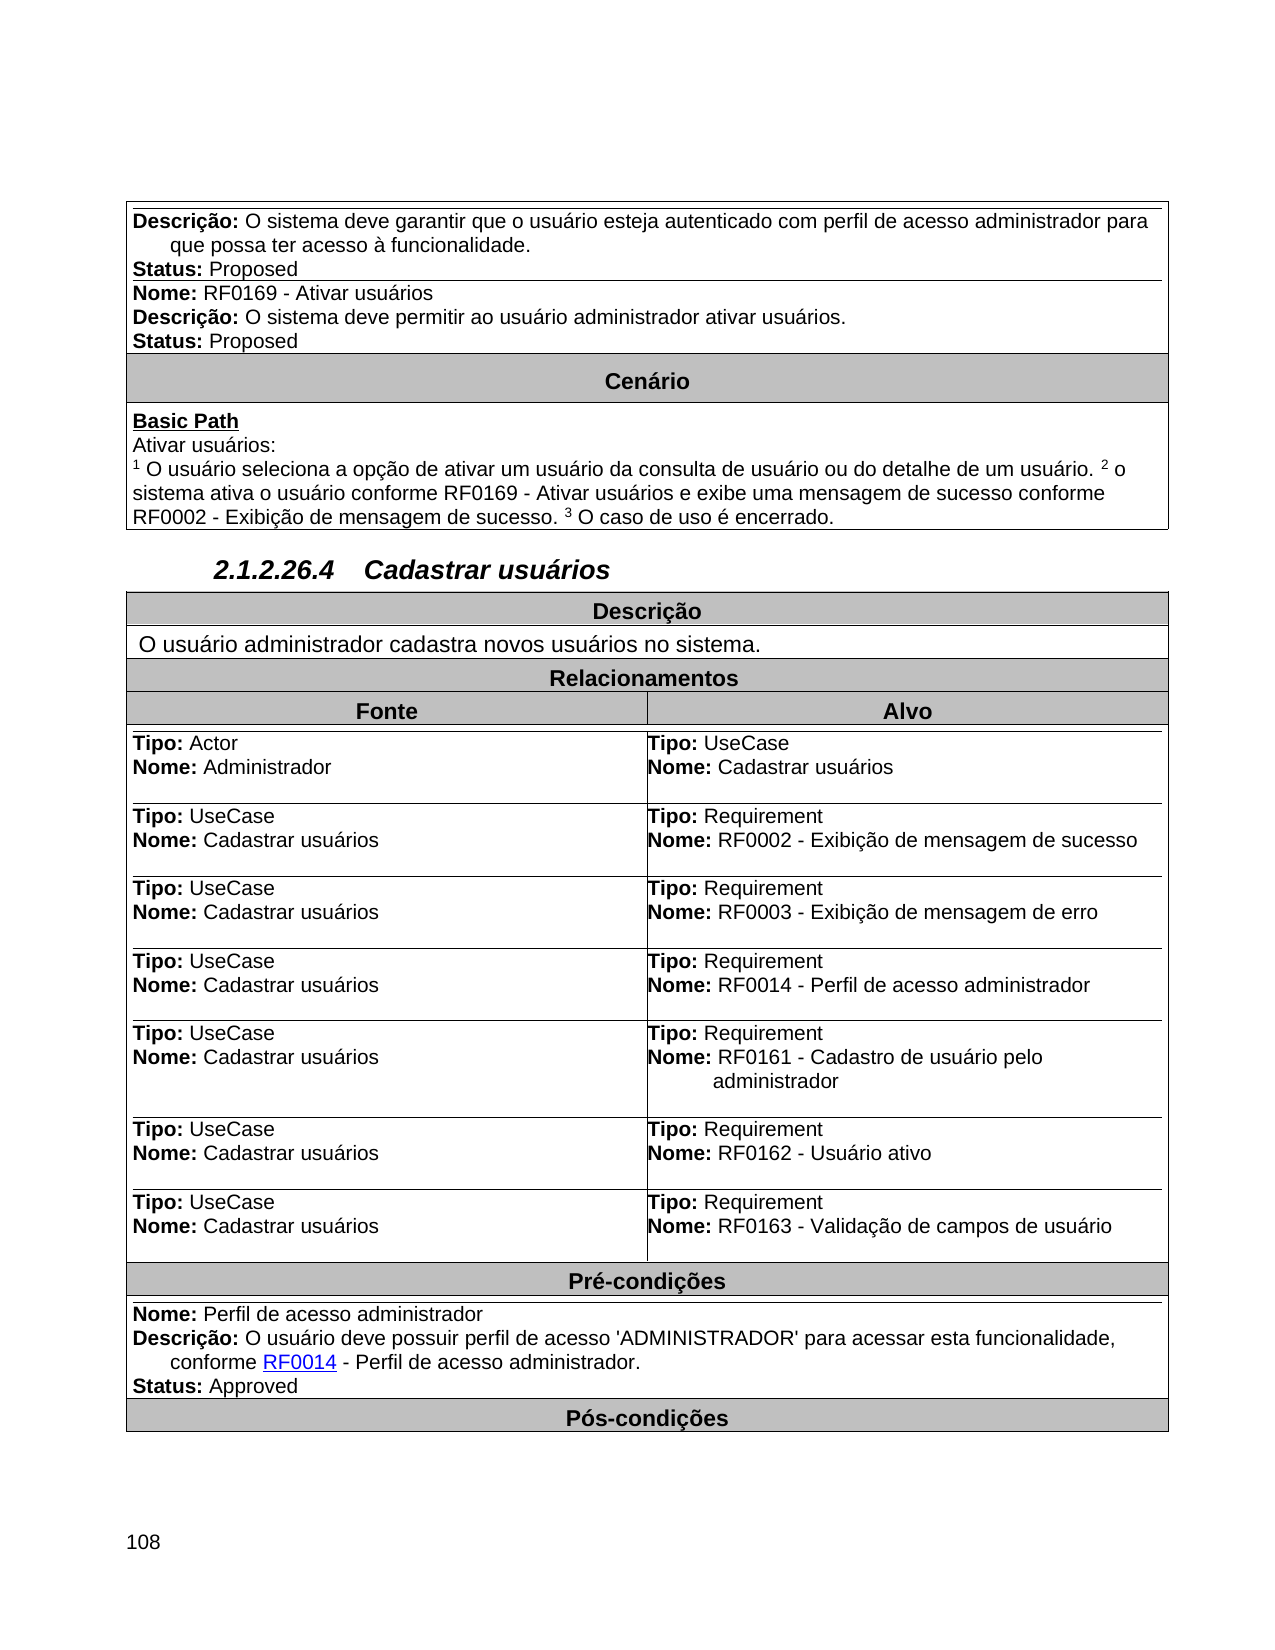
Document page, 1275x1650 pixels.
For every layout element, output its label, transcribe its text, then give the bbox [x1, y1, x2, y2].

table_cell O usuário administrador cadastra novos usuários no sistema. [127, 626, 1168, 658]
table_cell Fonte [127, 692, 647, 724]
table_cell Tipo: UseCase Nome: Cadastrar usuários [133, 1021, 647, 1117]
table_cell Tipo: UseCase Nome: Cadastrar usuários [133, 877, 647, 948]
table_cell Tipo: Requirement Nome: RF0163 - Validação de campos de usuário [648, 1190, 1162, 1261]
table_cell Cenário [127, 354, 1168, 402]
table_cell Alvo [648, 692, 1168, 724]
table_cell Pós-condições [127, 1399, 1168, 1431]
table_cell [127, 1296, 1168, 1398]
table_cell Tipo: Requirement Nome: RF0161 - Cadastro de usuário pelo administrador [648, 1021, 1162, 1117]
table_cell Basic Path Ativar usuários: 1 O usuário seleciona a opção de ativar um usuário da consulta de usuário ou do detalhe de um usuário. 2 o sistema ativa o usuário conforme RF0169 - Ativar usuários e exibe uma mensagem de sucesso conforme RF0002 - Exibição de mensagem de sucesso. 3 O caso de uso é encerrado. [127, 403, 1168, 528]
table_cell Pré-condições [127, 1263, 1168, 1295]
table_cell Tipo: UseCase Nome: Cadastrar usuários [133, 1190, 647, 1261]
table_header Tipo: Actor Nome: Administrador [133, 732, 647, 803]
table_cell Descrição: O sistema deve garantir que o usuário esteja autenticado com perfil de acesso administrador para que possa ter acesso à funcionalidade. Status: Proposed [133, 209, 1162, 280]
table_cell Tipo: Requirement Nome: RF0003 - Exibição de mensagem de erro [648, 877, 1162, 948]
table_cell [127, 202, 1168, 353]
table_cell Tipo: Requirement Nome: RF0162 - Usuário ativo [648, 1118, 1162, 1189]
table_cell Tipo: UseCase Nome: Cadastrar usuários [133, 1118, 647, 1189]
table_header Descrição [127, 593, 1168, 624]
list Cadastrar usuários [214, 554, 1155, 585]
table_header Nome: Perfil de acesso administrador Descrição: O usuário deve possuir perfil de acesso 'ADMINISTRADOR' para acessar esta funcionalidade, conforme RF0014 - Perfil de acesso administrador. Status: Approved [133, 1303, 1162, 1398]
table_cell Tipo: UseCase Nome: Cadastrar usuários [133, 949, 647, 1020]
table_cell Nome: RF0169 - Ativar usuários Descrição: O sistema deve permitir ao usuário administrador ativar usuários. Status: Proposed [133, 281, 1162, 353]
table_cell Relacionamentos [127, 659, 1168, 691]
table_cell Tipo: UseCase Nome: Cadastrar usuários [133, 804, 647, 876]
table_header Tipo: UseCase Nome: Cadastrar usuários [648, 732, 1162, 803]
table_cell [127, 725, 1168, 1262]
table_cell Tipo: Requirement Nome: RF0014 - Perfil de acesso administrador [648, 949, 1162, 1020]
table_cell Tipo: Requirement Nome: RF0002 - Exibição de mensagem de sucesso [648, 804, 1162, 876]
